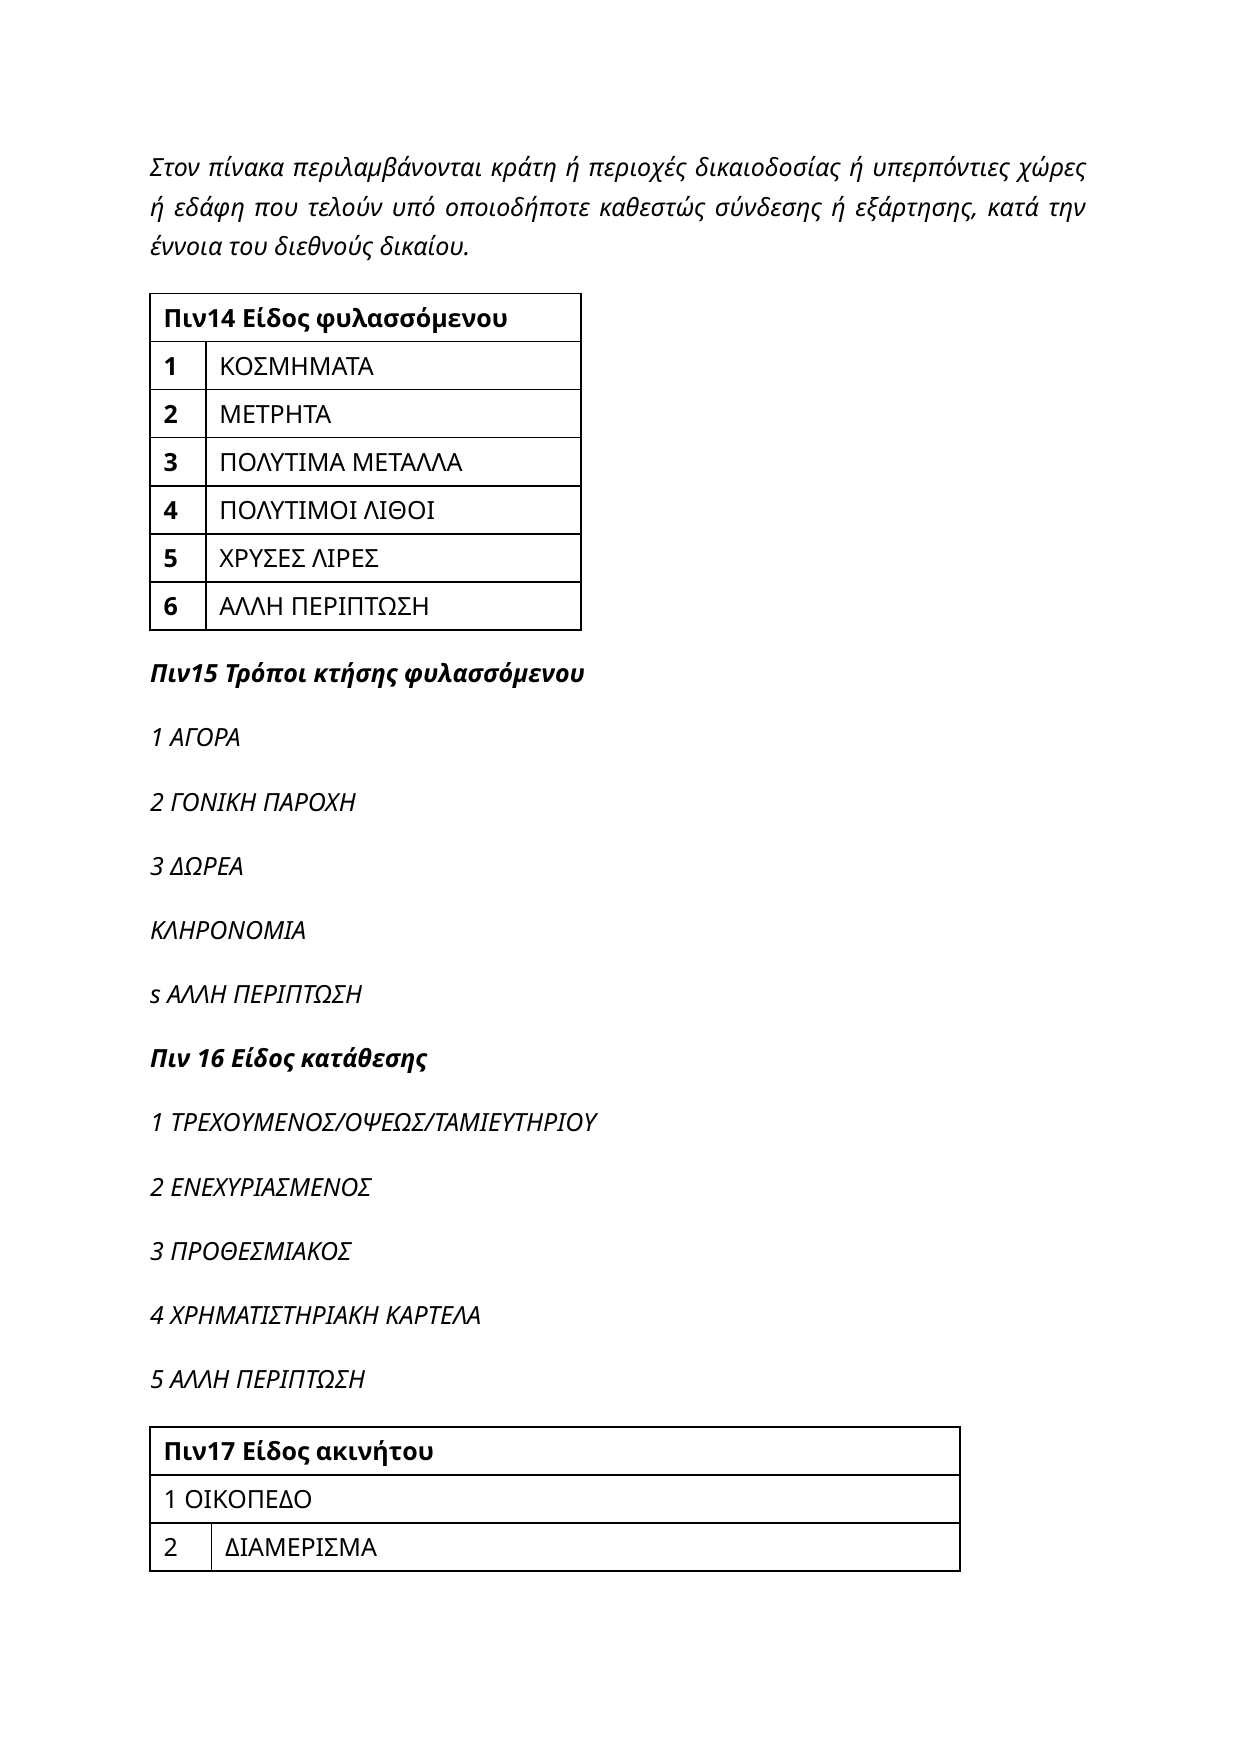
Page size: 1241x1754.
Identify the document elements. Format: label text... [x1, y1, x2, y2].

text 1 ΑΓΟΡΑ [150, 720, 1090, 754]
table_cell ΧΡΥΣΕΣ ΛΙΡΕΣ [207, 535, 580, 581]
table_cell ΠΟΛΥΤΙΜΟΙ ΛΙΘΟΙ [207, 487, 580, 533]
table_cell 3 [151, 438, 205, 485]
table_cell ΜΕΤΡΗΤΑ [207, 390, 580, 437]
table_cell 6 [151, 583, 205, 629]
text s ΑΛΛΗ ΠΕΡΙΠΤΩΣΗ [150, 977, 1090, 1011]
table_cell 2 [151, 390, 205, 437]
table_cell ΚΟΣΜΗΜΑΤΑ [207, 342, 580, 389]
table_cell 4 [151, 487, 205, 533]
text 3 ΔΩΡΕΑ [150, 848, 1090, 882]
table_cell 2 [151, 1524, 211, 1570]
table_cell ΔΙΑΜΕΡΙΣΜΑ [212, 1524, 959, 1570]
table_cell 5 [151, 535, 205, 581]
text 5 ΑΛΛΗ ΠΕΡΙΠΤΩΣΗ [150, 1362, 1090, 1396]
text Στον πίνακα περιλαμβάνονται κράτη ή περιοχές δικαιοδοσίας ή υπερπόντιες χώρες ή εδάφη που τελούν υπό οποιοδήποτε καθεστώς σύνδεσης ή εξάρτησης, κατά την έννοια του διεθνούς δικαίου. [150, 150, 1090, 262]
text 1 ΤΡΕΧΟΥΜΕΝΟΣ/ΟΨΕΩΣ/ΤΑΜΙΕΥΤΗΡΙΟΥ [150, 1105, 1090, 1139]
table_cell ΑΛΛΗ ΠΕΡΙΠΤΩΣΗ [207, 583, 580, 629]
text 2 ΓΟΝΙΚΗ ΠΑΡΟΧΗ [150, 784, 1090, 818]
text Πιν 16 Είδος κατάθεσης [150, 1041, 1090, 1075]
text Πιν15 Τρόποι κτήσης φυλασσόμενου [150, 656, 1090, 690]
table_cell 1 ΟΙΚΟΠΕΔΟ [151, 1476, 959, 1522]
table_header Πιν17 Είδος ακινήτου [151, 1428, 959, 1474]
table_cell ΠΟΛΥΤΙΜΑ ΜΕΤΑΛΛΑ [207, 438, 580, 485]
text ΚΛΗΡΟΝΟΜΙΑ [150, 913, 1090, 947]
text 2 ΕΝΕΧΥΡΙΑΣΜΕΝΟΣ [150, 1169, 1090, 1203]
text 3 ΠΡΟΘΕΣΜΙΑΚΟΣ [150, 1233, 1090, 1267]
table_cell 1 [151, 342, 205, 389]
text 4 ΧΡΗΜΑΤΙΣΤΗΡΙΑΚΗ ΚΑΡΤΕΛΑ [150, 1298, 1090, 1332]
table_header Πιν14 Είδος φυλασσόμενου [151, 294, 580, 341]
